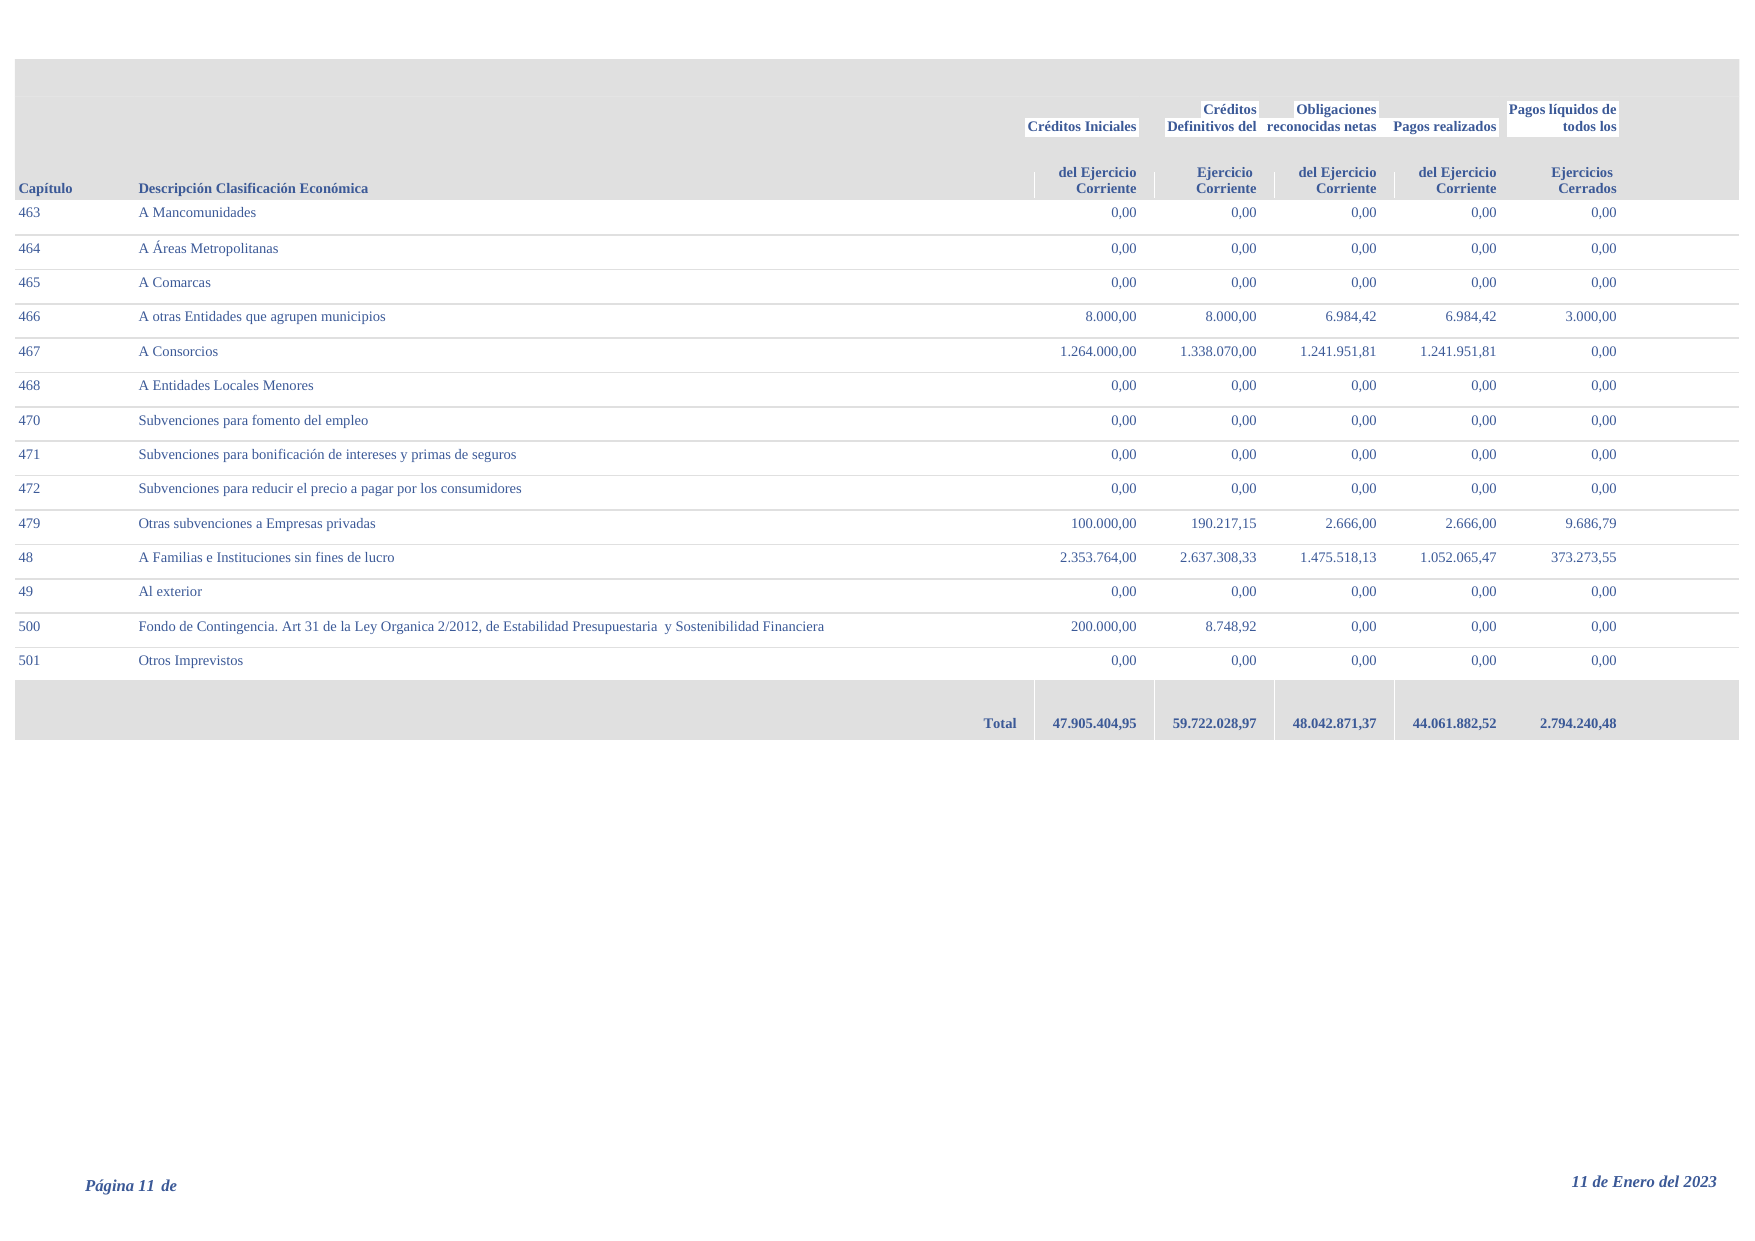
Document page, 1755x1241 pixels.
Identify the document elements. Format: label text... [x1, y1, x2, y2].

table_cell 0,00 [1035, 580, 1154, 612]
table_cell 0,00 [1155, 442, 1274, 475]
table_cell 466 [15, 305, 105, 337]
table_cell [904, 511, 1034, 543]
table_cell A otras Entidades que agrupen municipios [105, 305, 904, 337]
table_cell [904, 200, 1034, 234]
table_cell A Comarcas [105, 270, 904, 303]
table_cell 0,00 [1275, 580, 1394, 612]
table_cell 0,00 [1395, 270, 1518, 303]
table_cell 0,00 [1155, 270, 1274, 303]
table_cell 0,00 [1395, 442, 1518, 475]
table_header Ejercicio Corriente [1155, 172, 1274, 198]
table_cell 467 [15, 339, 105, 372]
table_cell 0,00 [1395, 200, 1518, 234]
table_cell 0,00 [1518, 373, 1739, 406]
table_cell [904, 545, 1034, 578]
table_cell 6.984,42 [1395, 305, 1518, 337]
table_cell [904, 580, 1034, 612]
table_cell 373.273,55 [1518, 545, 1739, 578]
table_cell 0,00 [1035, 648, 1154, 679]
table_cell 500 [15, 614, 105, 647]
table_cell 1.241.951,81 [1275, 339, 1394, 372]
table_cell Al exterior [105, 580, 904, 612]
table_cell 48.042.871,37 [1275, 680, 1394, 740]
table_cell 9.686,79 [1518, 511, 1739, 543]
table_cell 463 [15, 200, 105, 234]
table_cell 470 [15, 408, 105, 440]
table_cell 479 [15, 511, 105, 543]
table_cell 0,00 [1035, 442, 1154, 475]
table_cell 49 [15, 580, 105, 612]
table_cell 59.722.028,97 [1155, 680, 1274, 740]
table_cell 6.984,42 [1275, 305, 1394, 337]
table_cell 0,00 [1395, 580, 1518, 612]
table_cell 0,00 [1518, 408, 1739, 440]
table_cell 2.794.240,48 [1518, 680, 1739, 740]
table_cell 0,00 [1275, 236, 1394, 268]
table_cell 0,00 [1155, 648, 1274, 679]
table_cell 3.000,00 [1518, 305, 1739, 337]
table_cell A Familias e Instituciones sin fines de lucro [105, 545, 904, 578]
table_cell 468 [15, 373, 105, 406]
table_cell 8.000,00 [1155, 305, 1274, 337]
table_cell 1.241.951,81 [1395, 339, 1518, 372]
table_cell Subvenciones para reducir el precio a pagar por los consumidores [105, 476, 904, 509]
table_cell [904, 614, 1034, 647]
table_cell 1.338.070,00 [1155, 339, 1274, 372]
table_header Descripción Clasificación Económica [105, 172, 904, 198]
table_cell 0,00 [1275, 614, 1394, 647]
table_cell A Consorcios [105, 339, 904, 372]
table_cell [15, 680, 105, 740]
table_header del Ejercicio Corriente [1395, 172, 1518, 198]
table_cell 472 [15, 476, 105, 509]
table_cell [904, 408, 1034, 440]
table_cell 0,00 [1155, 580, 1274, 612]
table_cell 0,00 [1395, 648, 1518, 679]
table_cell 1.475.518,13 [1275, 545, 1394, 578]
table_cell 0,00 [1035, 408, 1154, 440]
table_cell 0,00 [1395, 236, 1518, 268]
table_cell [904, 270, 1034, 303]
table_cell Total [904, 680, 1034, 740]
table_cell 2.666,00 [1275, 511, 1394, 543]
table_cell [904, 305, 1034, 337]
table_header del Ejercicio Corriente [1275, 172, 1394, 198]
table_cell [904, 476, 1034, 509]
table_header del Ejercicio Corriente [1035, 172, 1154, 198]
table_cell Subvenciones para fomento del empleo [105, 408, 904, 440]
table_cell 2.637.308,33 [1155, 545, 1274, 578]
table_cell 464 [15, 236, 105, 268]
table_cell [904, 339, 1034, 372]
table_cell 8.000,00 [1035, 305, 1154, 337]
table_cell 0,00 [1035, 200, 1154, 234]
table_cell [904, 373, 1034, 406]
table_cell 8.748,92 [1155, 614, 1274, 647]
table_cell 0,00 [1155, 476, 1274, 509]
table_cell Otros Imprevistos [105, 648, 904, 679]
table_header Ejercicios Cerrados [1518, 172, 1739, 198]
table_cell [904, 236, 1034, 268]
table_cell 0,00 [1518, 236, 1739, 268]
table_cell [904, 442, 1034, 475]
table_cell 2.353.764,00 [1035, 545, 1154, 578]
table_cell 0,00 [1518, 339, 1739, 372]
table_cell 1.052.065,47 [1395, 545, 1518, 578]
table_cell 0,00 [1518, 442, 1739, 475]
table_cell [105, 680, 904, 740]
table_cell 190.217,15 [1155, 511, 1274, 543]
table_cell 0,00 [1395, 614, 1518, 647]
table_header [904, 172, 1034, 198]
table_cell 0,00 [1518, 476, 1739, 509]
table_cell 0,00 [1518, 580, 1739, 612]
table_cell 44.061.882,52 [1395, 680, 1518, 740]
table_cell 0,00 [1275, 442, 1394, 475]
table_cell 48 [15, 545, 105, 578]
table_cell 200.000,00 [1035, 614, 1154, 647]
table_cell 0,00 [1518, 270, 1739, 303]
table_cell Fondo de Contingencia. Art 31 de la Ley Organica 2/2012, de Estabilidad Presupuestaria y Sostenibilidad Financiera [105, 614, 904, 647]
table_cell 1.264.000,00 [1035, 339, 1154, 372]
table_cell 2.666,00 [1395, 511, 1518, 543]
table_cell 0,00 [1518, 614, 1739, 647]
table_cell Otras subvenciones a Empresas privadas [105, 511, 904, 543]
table_cell A Entidades Locales Menores [105, 373, 904, 406]
table_cell 471 [15, 442, 105, 475]
table_cell 0,00 [1395, 476, 1518, 509]
table_cell 0,00 [1155, 236, 1274, 268]
table_cell Subvenciones para bonificación de intereses y primas de seguros [105, 442, 904, 475]
table_cell 0,00 [1275, 270, 1394, 303]
table_cell 0,00 [1395, 408, 1518, 440]
table_cell 0,00 [1155, 373, 1274, 406]
table_cell A Áreas Metropolitanas [105, 236, 904, 268]
table_cell 0,00 [1035, 236, 1154, 268]
table_cell 501 [15, 648, 105, 679]
table_cell 47.905.404,95 [1035, 680, 1154, 740]
table_cell 0,00 [1035, 476, 1154, 509]
table_cell 0,00 [1275, 373, 1394, 406]
table_cell 0,00 [1275, 648, 1394, 679]
table_cell 0,00 [1035, 270, 1154, 303]
table_cell 465 [15, 270, 105, 303]
table_cell 0,00 [1155, 408, 1274, 440]
table_cell 0,00 [1275, 408, 1394, 440]
table_cell A Mancomunidades [105, 200, 904, 234]
table_cell 0,00 [1518, 648, 1739, 679]
table_header Capítulo [15, 172, 105, 198]
table_cell 0,00 [1275, 200, 1394, 234]
table_cell 0,00 [1035, 373, 1154, 406]
table_cell 0,00 [1155, 200, 1274, 234]
table_cell 0,00 [1518, 200, 1739, 234]
table_cell 0,00 [1275, 476, 1394, 509]
table_cell 0,00 [1395, 373, 1518, 406]
table_cell [904, 648, 1034, 679]
table_cell 100.000,00 [1035, 511, 1154, 543]
